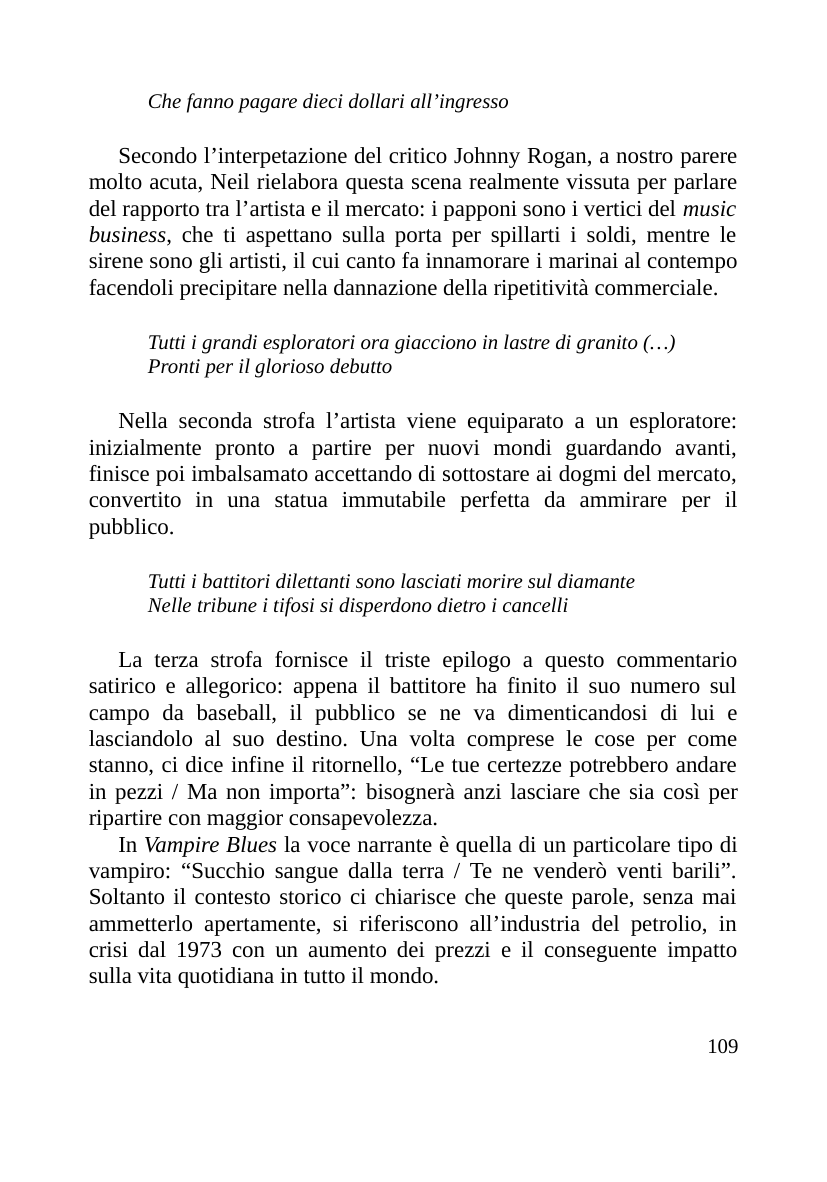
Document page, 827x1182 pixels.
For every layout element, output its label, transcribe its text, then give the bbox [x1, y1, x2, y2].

text Secondo l’interpetazione del critico Johnny Rogan, a nostro parere molto acuta, Neil rielabora questa scena realmente vissuta per parlare del rapporto tra l’artista e il mercato: i papponi sono i vertici del music business, che ti aspettano sulla porta per spillarti i soldi, mentre le sirene sono gli artisti, il cui canto fa innamorare i marinai al contempo facendoli precipitare nella dannazione della ripetitività commerciale. [88, 142, 738, 300]
text Pronti per il glorioso debutto [88, 354, 738, 378]
text Che fanno pagare dieci dollari all’ingresso [88, 88, 738, 113]
text In Vampire Blues la voce narrante è quella di un particolare tipo di vampiro: “Succhio sangue dalla terra / Te ne venderò venti barili”. Soltanto il contesto storico ci chiarisce che queste parole, senza mai ammetterlo apertamente, si riferiscono all’industria del petrolio, in crisi dal 1973 con un aumento dei prezzi e il conseguente impatto sulla vita quotidiana in tutto il mondo. [88, 831, 738, 989]
text Tutti i battitori dilettanti sono lasciati morire sul diamante [88, 568, 738, 593]
text Tutti i grandi esploratori ora giacciono in lastre di granito (…) [88, 330, 738, 354]
text La terza strofa fornisce il triste epilogo a questo commentario satirico e allegorico: appena il battitore ha finito il suo numero sul campo da baseball, il pubblico se ne va dimenticandosi di lui e lasciandolo al suo destino. Una volta comprese le cose per come stanno, ci dice infine il ritornello, “Le tue certezze potrebbero andare in pezzi / Ma non importa”: bisognerà anzi lasciare che sia così per ripartire con maggior consapevolezza. [88, 646, 738, 831]
text Nelle tribune i tifosi si disperdono dietro i cancelli [88, 593, 738, 617]
text Nella seconda strofa l’artista viene equiparato a un esploratore: inizialmente pronto a partire per nuovi mondi guardando avanti, finisce poi imbalsamato accettando di sottostare ai dogmi del mercato, convertito in una statua immutabile perfetta da ammirare per il pubblico. [88, 407, 738, 539]
